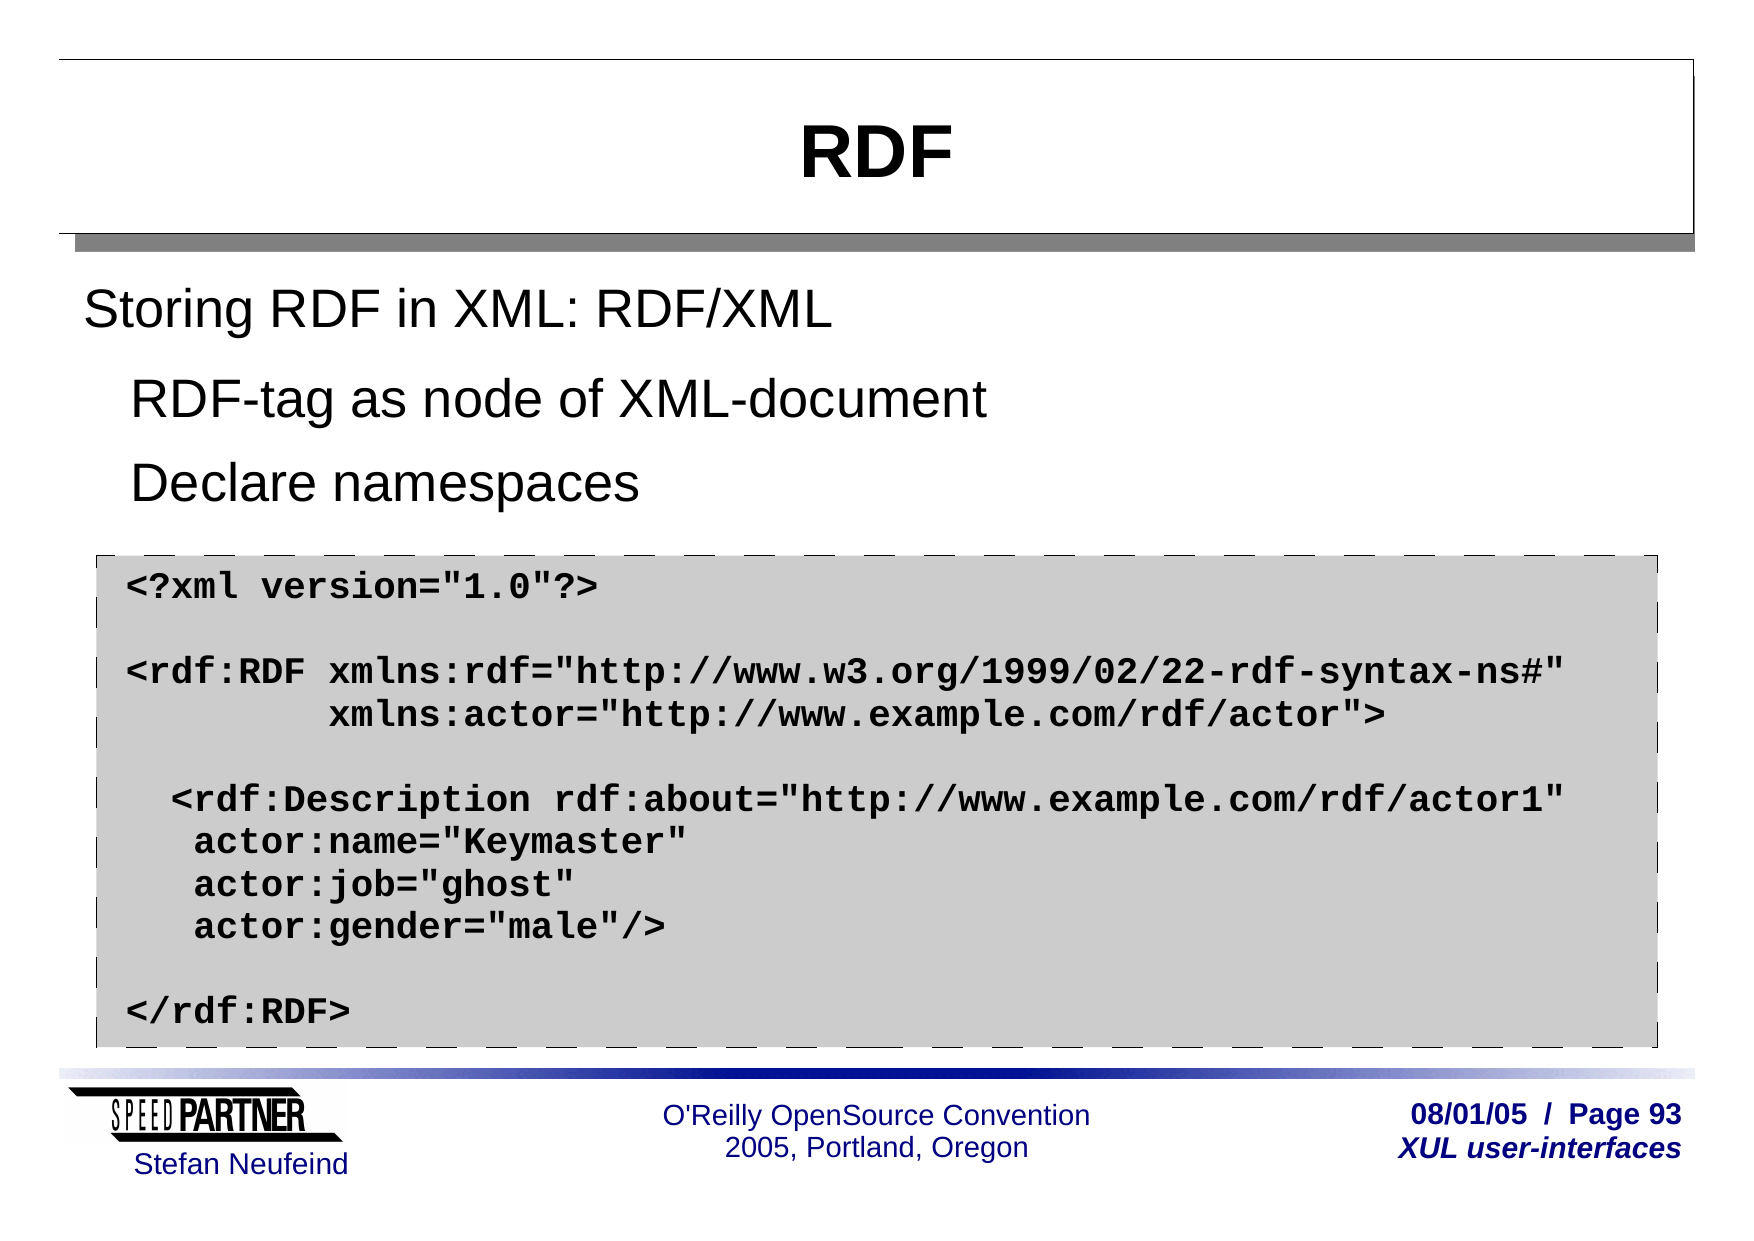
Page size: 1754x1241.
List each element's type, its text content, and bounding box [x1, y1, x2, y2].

list Storing RDF in XML: RDF/XML RDF-tag as node of XML-document Declare namespaces [71, 278, 1695, 1061]
picture [59, 1068, 1695, 1079]
picture [64, 1082, 348, 1146]
title RDF [59, 59, 1695, 244]
text_box <?xml version="1.0"?> <rdf:RDF xmlns:rdf="http://www.w3.org/1999/02/22-rdf-syntax-ns#" xmlns:actor="http://www.example.com/rdf/actor"> <rdf:Description rdf:about="http://www.example.com/rdf/actor1" actor:name="Keymaster" actor:job="ghost" actor:gender="male"/> </rdf:RDF> [96, 555, 1658, 1048]
